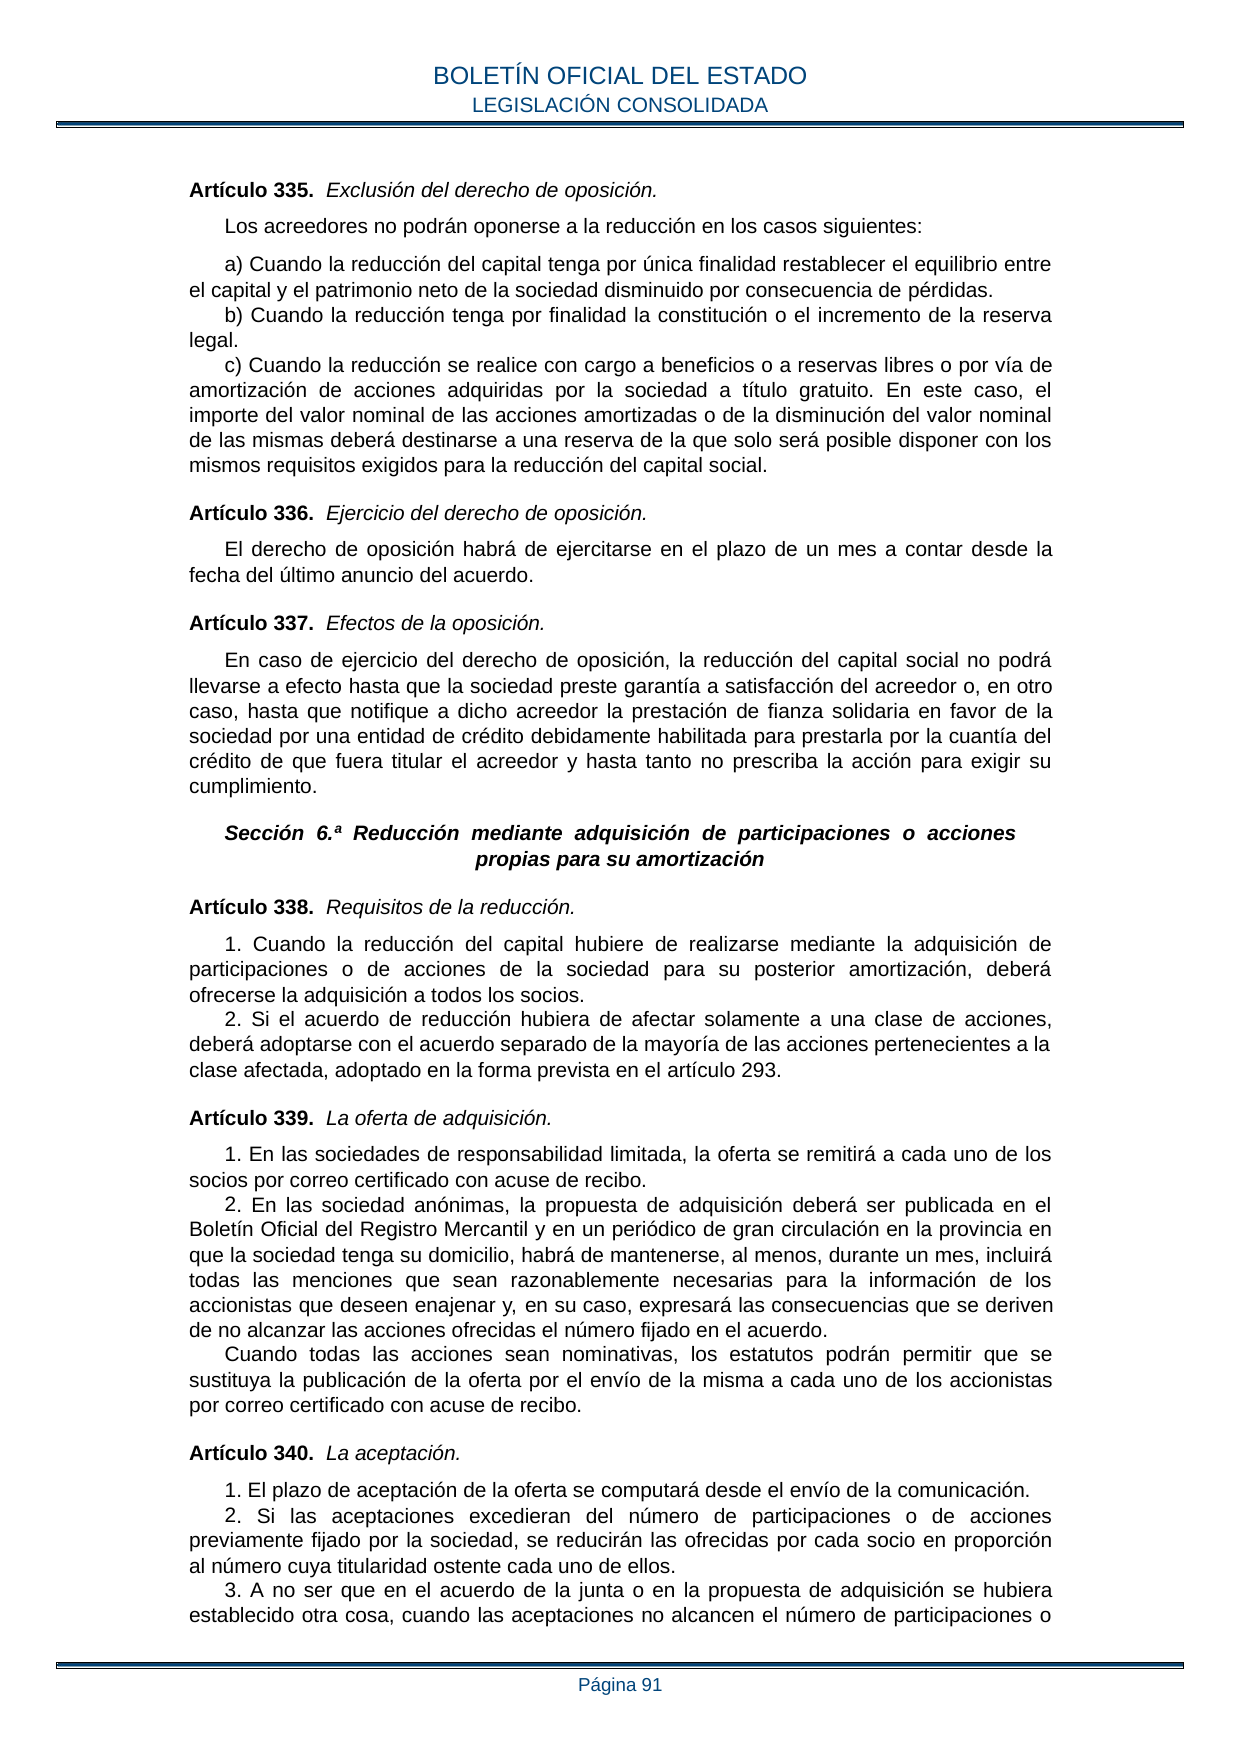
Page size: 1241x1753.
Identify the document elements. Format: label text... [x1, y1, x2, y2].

text b) Cuando la reducción tenga por finalidad la constitución o el incremento de la reserva [224, 302, 1076, 327]
text . A no ser que en el acuerdo de la junta o en la propuesta de adquisición se hubiera [236, 1573, 1076, 1598]
text 2 [224, 1498, 261, 1523]
text clase afectada, adoptado en la forma prevista en el artículo 293. [189, 1057, 1076, 1082]
text . Si el acuerdo de reducción hubiera de afectar solamente a una clase de acciones, [236, 1002, 1076, 1027]
text Página 91 [578, 1670, 687, 1697]
text Los acreedores no podrán oponerse a la reducción en los casos siguientes: [224, 210, 948, 240]
text Artículo 340. La aceptación. [189, 1437, 486, 1466]
text el capital y el patrimonio neto de la sociedad disminuido por consecuencia de pérdidas. [189, 277, 1076, 302]
text 1 [224, 1138, 236, 1168]
text Artículo 335. Exclusión del derecho de oposición. [189, 173, 683, 203]
text Artículo 338. Requisitos de la reducción. [189, 891, 601, 921]
text c) Cuando la reducción se realice con cargo a beneficios o a reservas libres o por vía de [224, 352, 1076, 377]
text . En las sociedades de responsabilidad limitada, la oferta se remitirá a cada uno de los [236, 1138, 1076, 1168]
text deberá adoptarse con el acuerdo separado de la mayoría de las acciones pertenecientes a la [189, 1027, 1076, 1057]
text Artículo 336. Ejercicio del derecho de oposición. [189, 496, 672, 526]
text Artículo 337. Efectos de la oposición. [189, 607, 571, 636]
text sustituya la publicación de la oferta por el envío de la misma a cada uno de los accionistas [189, 1368, 1076, 1393]
text llevarse a efecto hasta que la sociedad preste garantía a satisfacción del acreedor o, en otro [189, 673, 1076, 698]
text cumplimiento. [189, 773, 1076, 798]
text propias para su amortización [475, 847, 1041, 872]
text previamente fijado por la sociedad, se reducirán las ofrecidas por cada socio en proporción [189, 1523, 1076, 1553]
picture [57, 1663, 1183, 1668]
text participaciones o de acciones de la sociedad para su posterior amortización, deberá [189, 952, 1076, 982]
text de las mismas deberá destinarse a una reserva de la que solo será posible disponer con los [189, 427, 1076, 452]
text socios por correo certificado con acuse de recibo. [189, 1168, 1076, 1193]
text Artículo 339. La oferta de adquisición. [189, 1101, 578, 1131]
text por correo certificado con acuse de recibo. [189, 1393, 1076, 1418]
text legal. [189, 327, 1076, 352]
text El derecho de oposición habrá de ejercitarse en el plazo de un mes a contar desde la [224, 533, 1076, 563]
text 1 [224, 1473, 236, 1498]
text LEGISLACIÓN CONSOLIDADA [472, 89, 793, 118]
text a) Cuando la reducción del capital tenga por única finalidad restablecer el equilibrio entre [224, 248, 1076, 277]
picture [57, 122, 1183, 127]
text que la sociedad tenga su domicilio, habrá de mantenerse, al menos, durante un mes, incluirá [189, 1243, 1076, 1268]
text ofrecerse la adquisición a todos los socios. [189, 982, 1076, 1007]
text . En las sociedad anónimas, la propuesta de adquisición deberá ser publicada en el [261, 1193, 1076, 1213]
text 3 [224, 1573, 236, 1598]
text 2 [224, 1002, 236, 1027]
text mismos requisitos exigidos para la reducción del capital social. [189, 452, 1076, 477]
text . Cuando la reducción del capital hubiere de realizarse mediante la adquisición de [236, 927, 1076, 952]
text accionistas que deseen enajenar y, en su caso, expresará las consecuencias que se deriven [189, 1293, 1076, 1318]
text todas las menciones que sean razonablemente necesarias para la información de los [189, 1268, 1076, 1293]
text establecido otra cosa, cuando las aceptaciones no alcancen el número de participaciones o [189, 1598, 1076, 1628]
text caso, hasta que notifique a dicho acreedor la prestación de fianza solidaria en favor de la [189, 698, 1076, 723]
text al número cuya titularidad ostente cada uno de ellos. [189, 1553, 1076, 1578]
text crédito de que fuera titular el acreedor y hasta tanto no prescriba la acción para exigir su [189, 748, 1076, 773]
text fecha del último anuncio del acuerdo. [189, 563, 1076, 588]
text amortización de acciones adquiridas por la sociedad a título gratuito. En este caso, el [189, 377, 1076, 402]
text . El plazo de aceptación de la oferta se computará desde el envío de la comunicación. [236, 1473, 1076, 1503]
text importe del valor nominal de las acciones amortizadas o de la disminución del valor nominal [189, 402, 1076, 427]
text sociedad por una entidad de crédito debidamente habilitada para prestarla por la cuantía del [189, 723, 1076, 748]
text Boletín Oficial del Registro Mercantil y en un periódico de gran circulación en la provincia en [189, 1213, 1076, 1243]
text BOLETÍN OFICIAL DEL ESTADO [433, 56, 832, 92]
text . Si las aceptaciones excedieran del número de participaciones o de acciones [261, 1503, 1076, 1523]
text Sección 6.ª Reducción mediante adquisición de participaciones o acciones [224, 817, 1041, 847]
text de no alcanzar las acciones ofrecidas el número fijado en el acuerdo. [189, 1318, 1076, 1343]
text 1 [224, 927, 236, 952]
text 2 [224, 1188, 261, 1213]
text En caso de ejercicio del derecho de oposición, la reducción del capital social no podrá [224, 643, 1076, 673]
text Cuando todas las acciones sean nominativas, los estatutos podrán permitir que se [224, 1338, 1076, 1368]
